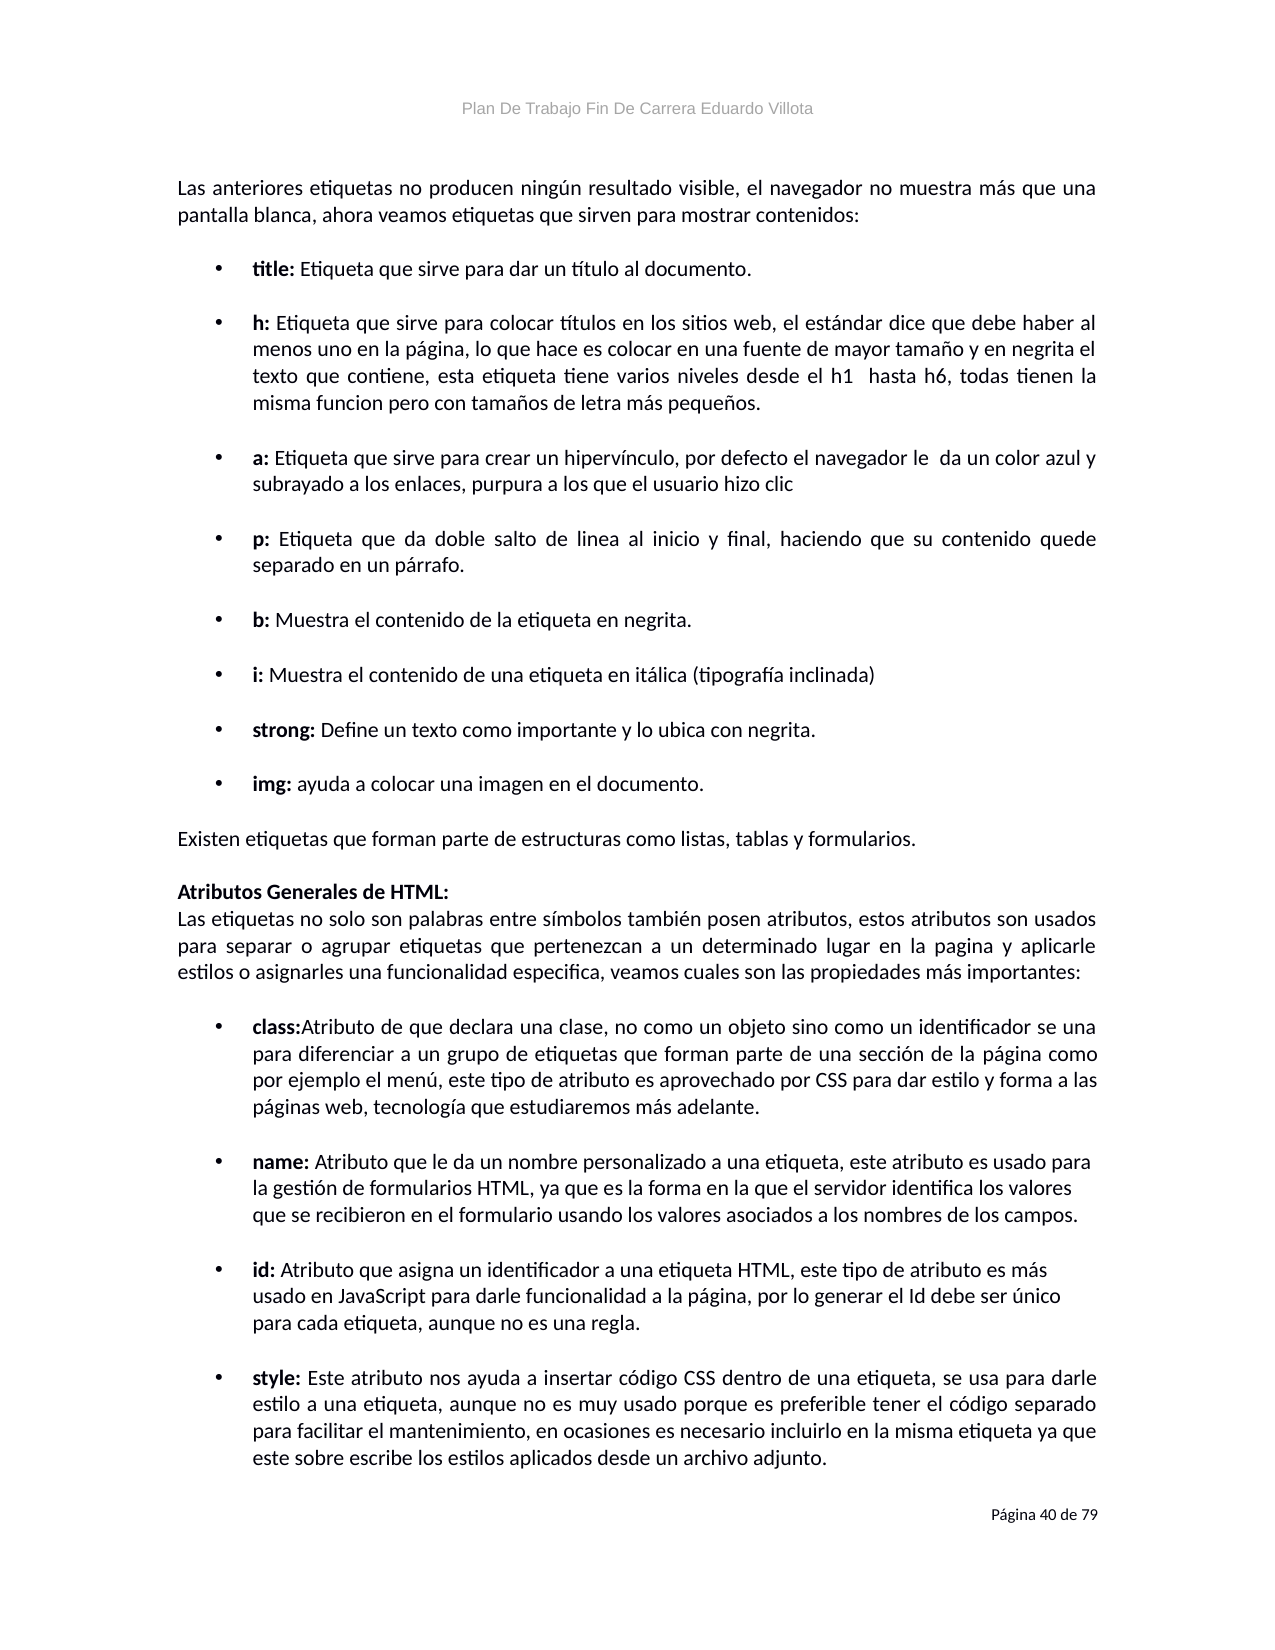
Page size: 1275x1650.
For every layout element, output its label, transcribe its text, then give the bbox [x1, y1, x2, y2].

list i: Muestra el contenido de una etiqueta en itálica (tipografía inclinada) [215, 661, 1098, 688]
list class:Atributo de que declara una clase, no como un objeto sino como un identificador se una para diferenciar a un grupo de etiquetas que forman parte de una sección de la página como por ejemplo el menú, este tipo de atributo es aprovechado por CSS para dar estilo y forma a las páginas web, tecnología que estudiaremos más adelante. [215, 1013, 1098, 1120]
text Existen etiquetas que forman parte de estructuras como listas, tablas y formularios. [177, 825, 1098, 852]
list id: Atributo que asigna un identificador a una etiqueta HTML, este tipo de atributo es más usado en JavaScript para darle funcionalidad a la página, por lo generar el Id debe ser único para cada etiqueta, aunque no es una regla. [215, 1256, 1098, 1336]
list style: Este atributo nos ayuda a insertar código CSS dentro de una etiqueta, se usa para darle estilo a una etiqueta, aunque no es muy usado porque es preferible tener el código separado para facilitar el mantenimiento, en ocasiones es necesario incluirlo en la misma etiqueta ya que este sobre escribe los estilos aplicados desde un archivo adjunto. [215, 1364, 1098, 1471]
list a: Etiqueta que sirve para crear un hipervínculo, por defecto el navegador le da un color azul y subrayado a los enlaces, purpura a los que el usuario hizo clic [215, 444, 1098, 497]
text Atributos Generales de HTML: [177, 878, 1098, 905]
list p: Etiqueta que da doble salto de linea al inicio y final, haciendo que su contenido quede separado en un párrafo. [215, 525, 1098, 578]
text Las etiquetas no solo son palabras entre símbolos también posen atributos, estos atributos son usados para separar o agrupar etiquetas que pertenezcan a un determinado lugar en la pagina y aplicarle estilos o asignarles una funcionalidad especifica, veamos cuales son las propiedades más importantes: [177, 905, 1098, 985]
list img: ayuda a colocar una imagen en el documento. [215, 770, 1098, 797]
text Las anteriores etiquetas no producen ningún resultado visible, el navegador no muestra más que una pantalla blanca, ahora veamos etiquetas que sirven para mostrar contenidos: [177, 174, 1098, 228]
list b: Muestra el contenido de la etiqueta en negrita. [215, 606, 1098, 633]
list strong: Define un texto como importante y lo ubica con negrita. [215, 716, 1098, 742]
list title: Etiqueta que sirve para dar un título al documento. [215, 256, 1098, 282]
list name: Atributo que le da un nombre personalizado a una etiqueta, este atributo es usado para la gestión de formularios HTML, ya que es la forma en la que el servidor identifica los valores que se recibieron en el formulario usando los valores asociados a los nombres de los campos. [215, 1148, 1098, 1228]
list h: Etiqueta que sirve para colocar títulos en los sitios web, el estándar dice que debe haber al menos uno en la página, lo que hace es colocar en una fuente de mayor tamaño y en negrita el texto que contiene, esta etiqueta tiene varios niveles desde el h1 hasta h6, todas tienen la misma funcion pero con tamaños de letra más pequeños. [215, 309, 1098, 416]
